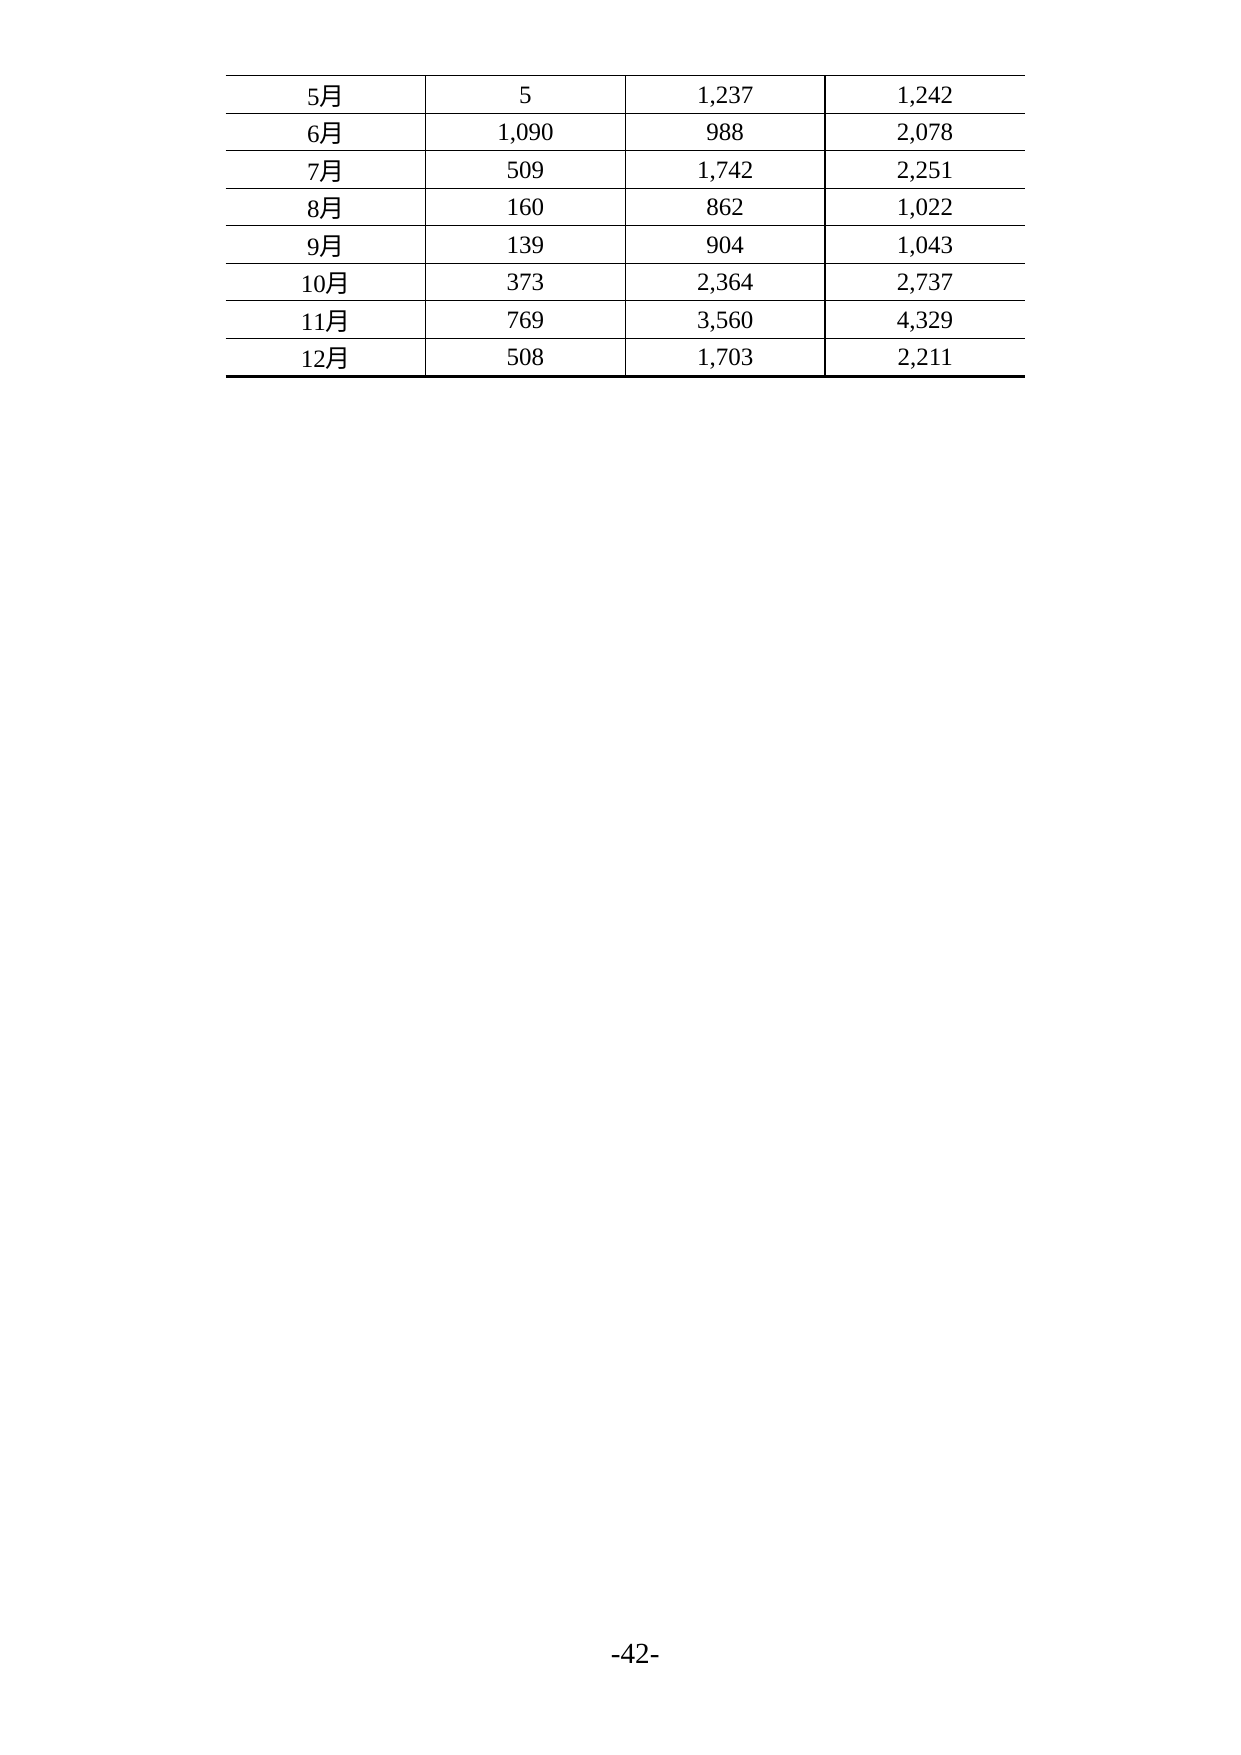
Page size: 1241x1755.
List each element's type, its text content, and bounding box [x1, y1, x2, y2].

table_cell 10月 [226, 264, 425, 300]
table_cell 509 [426, 151, 625, 187]
table_cell 4,329 [826, 301, 1025, 337]
table_cell 5 [426, 76, 625, 112]
table_cell 988 [626, 114, 824, 150]
table_cell 1,242 [826, 76, 1025, 112]
table_cell 2,737 [826, 264, 1025, 300]
table_cell 11月 [226, 301, 425, 337]
table_cell 2,078 [826, 114, 1025, 150]
table_cell 508 [426, 339, 625, 375]
table_cell 7月 [226, 151, 425, 187]
table_cell 3,560 [626, 301, 824, 337]
table_cell 769 [426, 301, 625, 337]
table_cell 2,251 [826, 151, 1025, 187]
table_cell 2,211 [826, 339, 1025, 375]
table_cell 1,237 [626, 76, 824, 112]
table_cell 1,022 [826, 189, 1025, 225]
table_cell 8月 [226, 189, 425, 225]
table_cell 1,703 [626, 339, 824, 375]
table_cell 160 [426, 189, 625, 225]
table_cell 2,364 [626, 264, 824, 300]
table_cell 904 [626, 226, 824, 262]
table_cell 1,742 [626, 151, 824, 187]
table_cell 6月 [226, 114, 425, 150]
table_cell 373 [426, 264, 625, 300]
table_cell 5月 [226, 76, 425, 112]
table_cell 12月 [226, 339, 425, 375]
table_cell 1,043 [826, 226, 1025, 262]
table_cell 9月 [226, 226, 425, 262]
table_cell 1,090 [426, 114, 625, 150]
table_cell 862 [626, 189, 824, 225]
table_cell 139 [426, 226, 625, 262]
